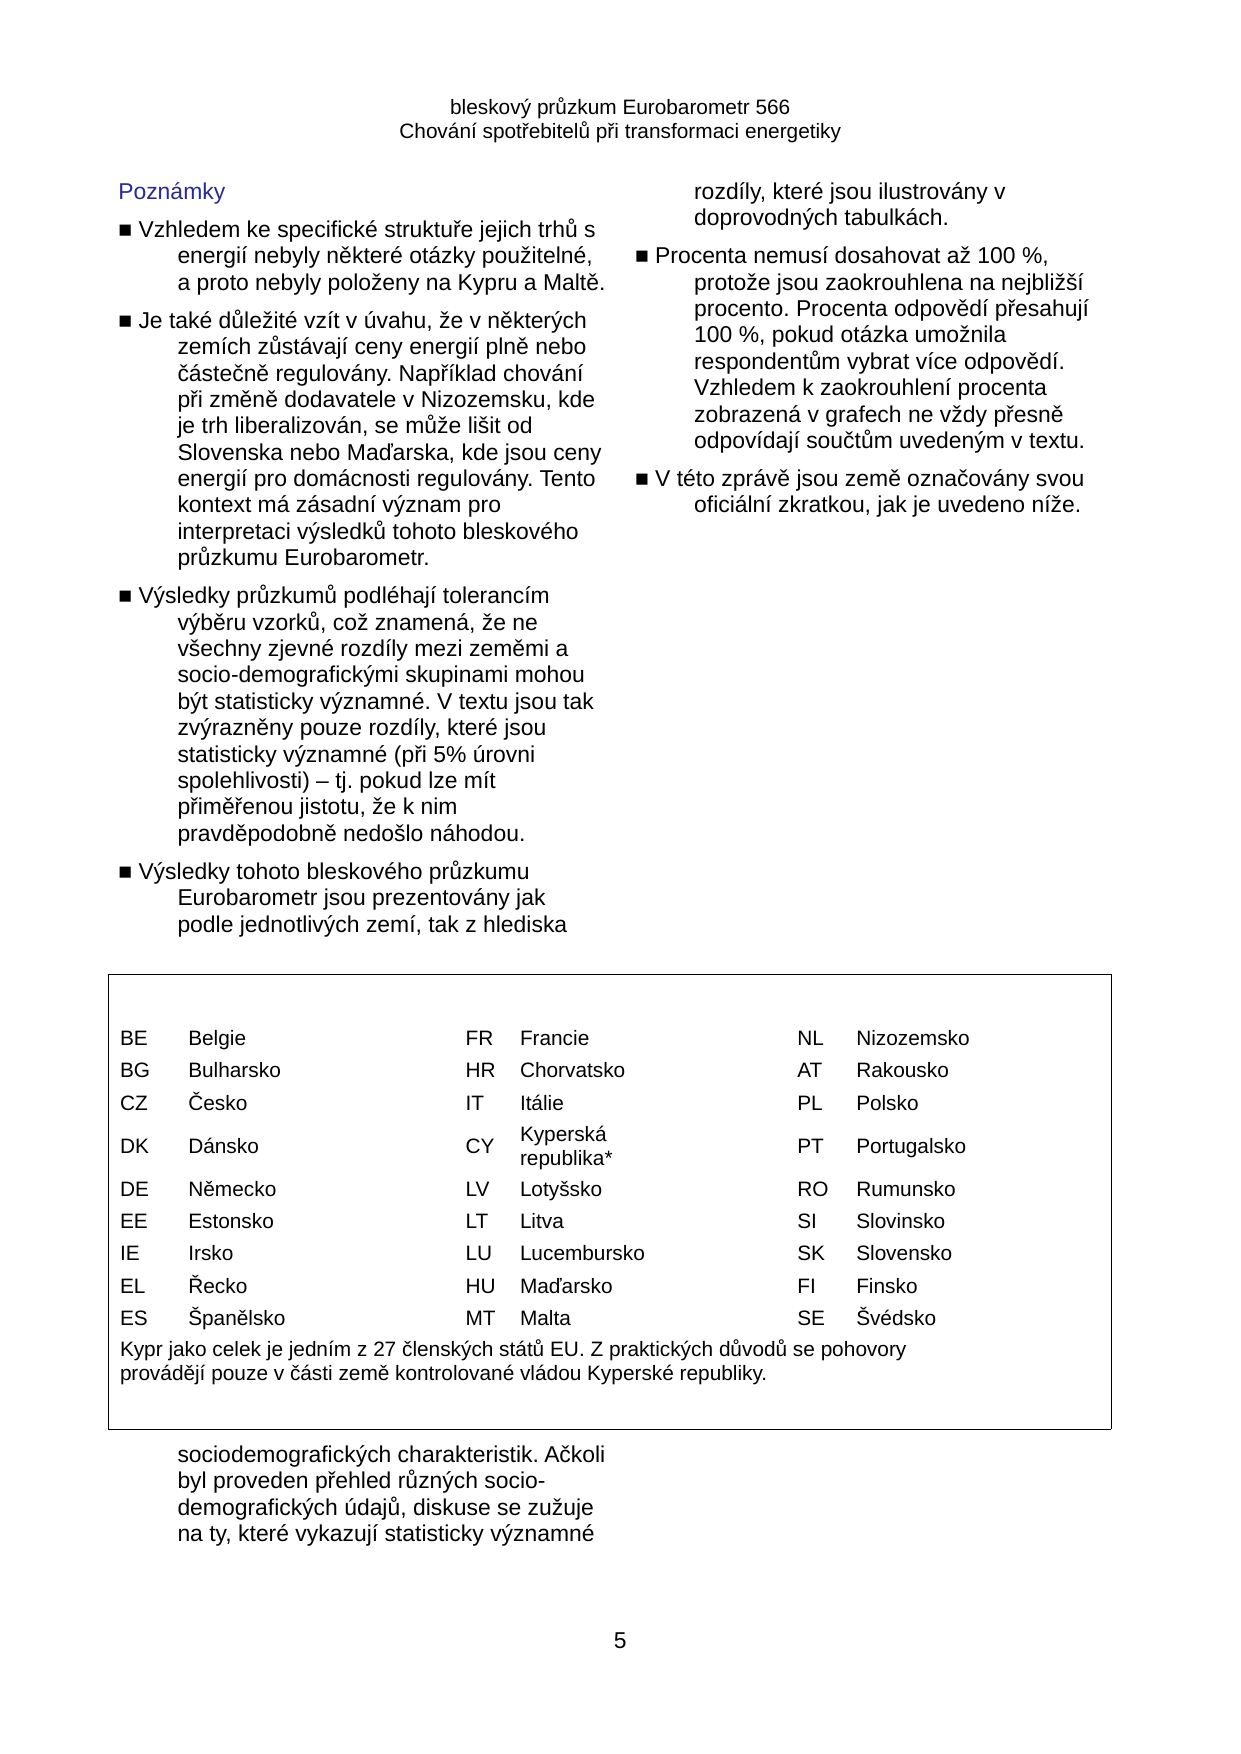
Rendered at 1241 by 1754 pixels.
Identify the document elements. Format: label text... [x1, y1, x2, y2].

table_cell Německo [185, 1172, 324, 1205]
table_header [324, 1021, 462, 1054]
text rozdíly, které jsou ilustrovány v doprovodných tabulkách. [635, 178, 1122, 231]
table_cell IT [463, 1086, 517, 1118]
table_cell [324, 1086, 462, 1118]
table_cell Itálie [517, 1086, 655, 1118]
table_cell EL [117, 1270, 185, 1302]
table_cell Švédsko [853, 1302, 992, 1334]
table_cell [324, 1270, 462, 1302]
table_header Belgie [185, 1021, 324, 1054]
table_cell Lucembursko [517, 1237, 655, 1269]
table_cell Kyperská republika* [517, 1119, 655, 1172]
table_cell LV [463, 1172, 517, 1205]
table_header NL [794, 1021, 853, 1054]
text Poznámky [118, 178, 605, 204]
text ■ Výsledky tohoto bleskového průzkumu Eurobarometr jsou prezentovány jak podle jednotlivých zemí, tak z hlediska [118, 858, 605, 974]
table_cell Bulharsko [185, 1054, 324, 1086]
text ■ V této zprávě jsou země označovány svou oficiální zkratkou, jak je uvedeno níže. [635, 465, 1122, 518]
table_cell Estonsko [185, 1205, 324, 1237]
text [109, 975, 1111, 1429]
table_cell LU [463, 1237, 517, 1269]
table_cell Slovinsko [853, 1205, 992, 1237]
table_cell Maďarsko [517, 1270, 655, 1302]
table_cell Lotyšsko [517, 1172, 655, 1205]
table_header Francie [517, 1021, 655, 1054]
table_cell ES [117, 1302, 185, 1334]
table_cell PT [794, 1119, 853, 1172]
table_cell SK [794, 1237, 853, 1269]
table_cell Kypr jako celek je jedním z 27 členských států EU. Z praktických důvodů se pohovory provádějí pouze v části země kontrolované vládou Kyperské republiky. [117, 1334, 992, 1388]
table_cell [655, 1205, 794, 1237]
table_cell [324, 1172, 462, 1205]
table_cell SE [794, 1302, 853, 1334]
table_cell Česko [185, 1086, 324, 1118]
table_cell Irsko [185, 1237, 324, 1269]
table_cell [655, 1270, 794, 1302]
table_cell HU [463, 1270, 517, 1302]
table_header FR [463, 1021, 517, 1054]
table_cell [655, 1054, 794, 1086]
table_cell Dánsko [185, 1119, 324, 1172]
table_header BE [117, 1021, 185, 1054]
table_cell RO [794, 1172, 853, 1205]
table_cell PL [794, 1086, 853, 1118]
table_header Nizozemsko [853, 1021, 992, 1054]
table_cell Finsko [853, 1270, 992, 1302]
text ■ Je také důležité vzít v úvahu, že v některých zemích zůstávají ceny energií plně nebo částečně regulovány. Například chování při změně dodavatele v Nizozemsku, kde je trh liberalizován, se může lišit od Slovenska nebo Maďarska, kde jsou ceny energií pro domácnosti regulovány. Tento kontext má zásadní význam pro interpretaci výsledků tohoto bleskového průzkumu Eurobarometr. [118, 307, 605, 571]
table_cell DK [117, 1119, 185, 1172]
table_cell DE [117, 1172, 185, 1205]
table_cell [324, 1054, 462, 1086]
table_cell Řecko [185, 1270, 324, 1302]
table_cell Litva [517, 1205, 655, 1237]
table_cell [324, 1119, 462, 1172]
table_cell [655, 1086, 794, 1118]
table_cell Španělsko [185, 1302, 324, 1334]
table_cell Portugalsko [853, 1119, 992, 1172]
table_cell [324, 1205, 462, 1237]
table_cell MT [463, 1302, 517, 1334]
table_cell IE [117, 1237, 185, 1269]
table_cell Slovensko [853, 1237, 992, 1269]
table_cell CY [463, 1119, 517, 1172]
table_cell [655, 1237, 794, 1269]
table_cell Chorvatsko [517, 1054, 655, 1086]
table_cell LT [463, 1205, 517, 1237]
table_cell [655, 1119, 794, 1172]
text ■ Procenta nemusí dosahovat až 100 %, protože jsou zaokrouhlena na nejbližší procento. Procenta odpovědí přesahují 100 %, pokud otázka umožnila respondentům vybrat více odpovědí. Vzhledem k zaokrouhlení procenta zobrazená v grafech ne vždy přesně odpovídají součtům uvedeným v textu. [635, 242, 1122, 453]
table_cell Polsko [853, 1086, 992, 1118]
table_header [655, 1021, 794, 1054]
text ■ Výsledky průzkumů podléhají tolerancím výběru vzorků, což znamená, že ne všechny zjevné rozdíly mezi zeměmi a socio-demografickými skupinami mohou být statisticky významné. V textu jsou tak zvýrazněny pouze rozdíly, které jsou statisticky významné (při 5% úrovni spolehlivosti) – tj. pokud lze mít přiměřenou jistotu, že k nim pravděpodobně nedošlo náhodou. [118, 582, 605, 846]
table_cell FI [794, 1270, 853, 1302]
table_cell [655, 1172, 794, 1205]
table_cell Rakousko [853, 1054, 992, 1086]
table_cell [324, 1237, 462, 1269]
table_cell CZ [117, 1086, 185, 1118]
table_cell BG [117, 1054, 185, 1086]
text sociodemografických charakteristik. Ačkoli byl proveden přehled různých socio-demografických údajů, diskuse se zužuje na ty, které vykazují statisticky významné [118, 1430, 605, 1547]
table_cell HR [463, 1054, 517, 1086]
table_cell EE [117, 1205, 185, 1237]
table_cell AT [794, 1054, 853, 1086]
table_cell SI [794, 1205, 853, 1237]
text ■ Vzhledem ke specifické struktuře jejich trhů s energií nebyly některé otázky použitelné, a proto nebyly položeny na Kypru a Maltě. [118, 216, 605, 295]
table_cell [655, 1302, 794, 1334]
table_cell Malta [517, 1302, 655, 1334]
table_cell [324, 1302, 462, 1334]
table_cell Rumunsko [853, 1172, 992, 1205]
